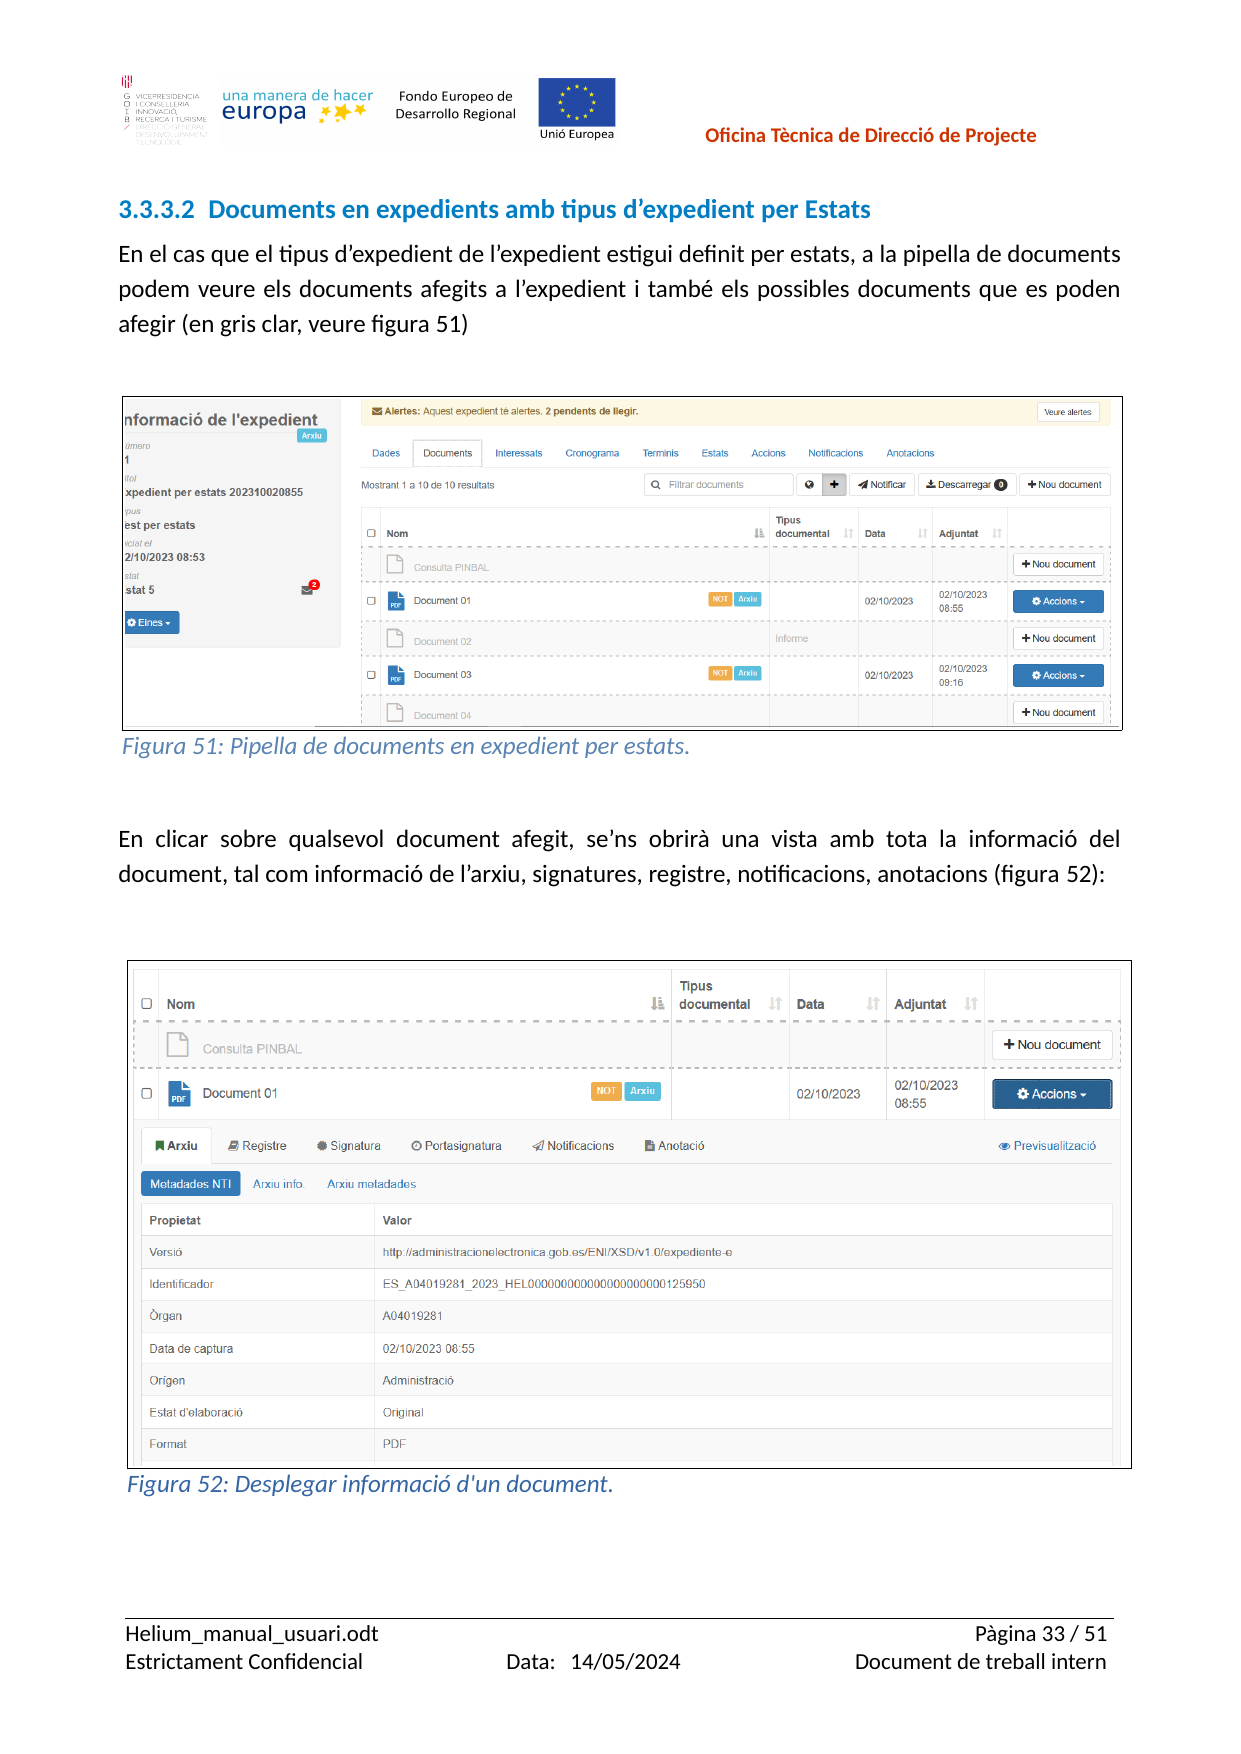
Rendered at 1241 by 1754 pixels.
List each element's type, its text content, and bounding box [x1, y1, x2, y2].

picture [125, 399, 1119, 727]
picture [118, 73, 213, 147]
picture [219, 73, 621, 147]
picture [129, 962, 1128, 1466]
text Figura 51: Pipella de documents en expedient per estats. [122, 731, 1122, 760]
text En el cas que el tipus d’expedient de l’expedient estigui definit per estats, a la pipella de documents podem veure els documents afegits a l’expedient i també els possibles documents que es poden afegir (en gris clar, veure figura 51) [118, 238, 1122, 338]
text [123, 397, 1122, 730]
text [128, 961, 1131, 1468]
text En clicar sobre qualsevol document afegit, se’ns obrirà una vista amb tota la informació del document, tal com informació de l’arxiu, signatures, registre, notificacions, anotacions (figura 52): [118, 823, 1122, 888]
subtitle Documents en expedients amb tipus d’expedient per Estats [118, 192, 1122, 225]
text Figura 52: Desplegar informació d'un document. [127, 1469, 1131, 1499]
